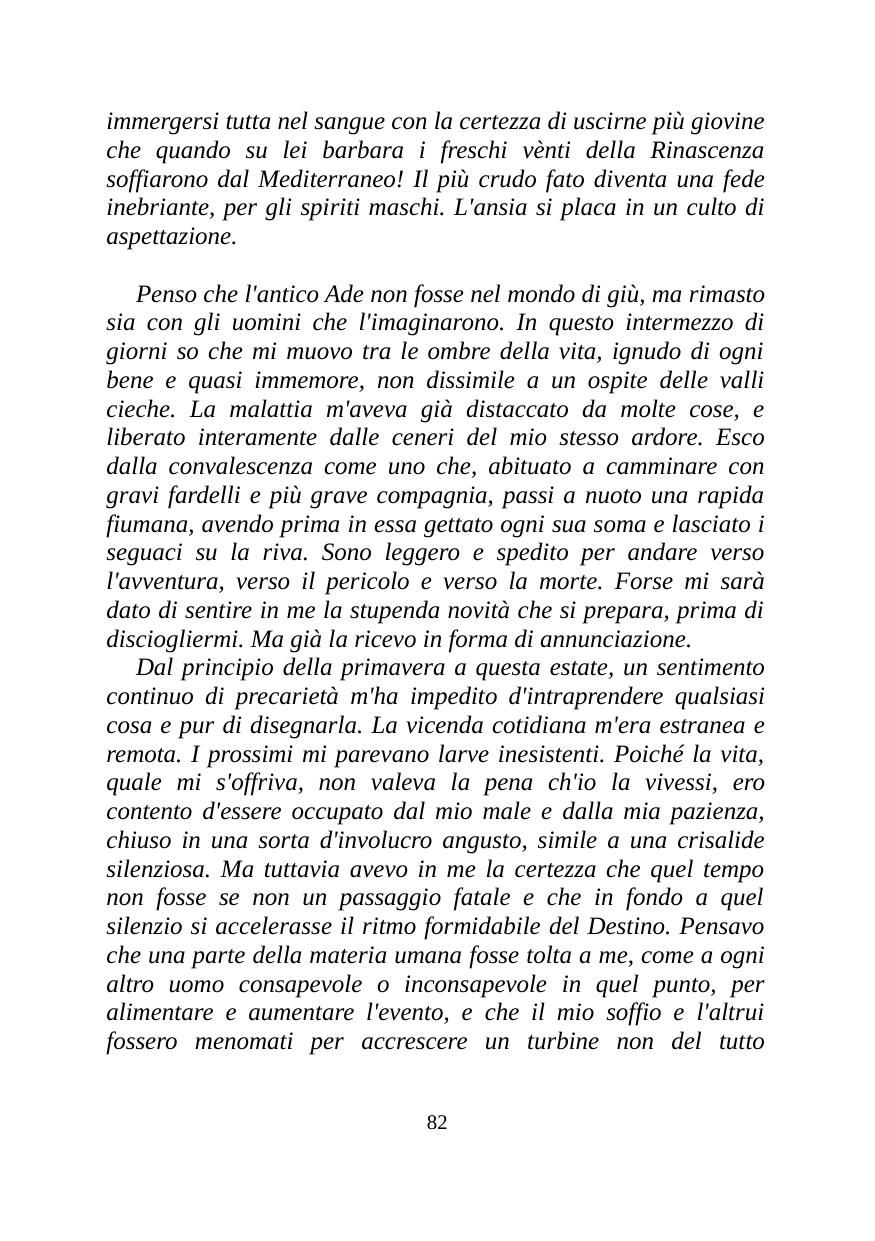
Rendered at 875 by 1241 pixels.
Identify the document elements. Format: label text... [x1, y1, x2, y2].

text Penso che l'antico Ade non fosse nel mondo di giù, ma rimasto sia con gli uomini che l'imaginarono. In questo intermezzo di giorni so che mi muovo tra le ombre della vita, ignudo di ogni bene e quasi immemore, non dissimile a un ospite delle valli cieche. La malattia m'aveva già distaccato da molte cose, e liberato interamente dalle ceneri del mio stesso ardore. Esco dalla convalescenza come uno che, abituato a camminare con gravi fardelli e più grave compagnia, passi a nuoto una rapida fiumana, avendo prima in essa gettato ogni sua soma e lasciato i seguaci su la riva. Sono leggero e spedito per andare verso l'avventura, verso il pericolo e verso la morte. Forse mi sarà dato di sentire in me la stupenda novità che si prepara, prima di disciogliermi. Ma già la ricevo in forma di annunciazione. [106, 279, 768, 652]
text immergersi tutta nel sangue con la certezza di uscirne più giovine che quando su lei barbara i freschi vènti della Rinascenza soffiarono dal Mediterraneo! Il più crudo fato diventa una fede inebriante, per gli spiriti maschi. L'ansia si placa in un culto di aspettazione. [106, 106, 768, 250]
text Dal principio della primavera a questa estate, un sentimento continuo di precarietà m'ha impedito d'intraprendere qualsiasi cosa e pur di disegnarla. La vicenda cotidiana m'era estranea e remota. I prossimi mi parevano larve inesistenti. Poiché la vita, quale mi s'offriva, non valeva la pena ch'io la vivessi, ero contento d'essere occupato dal mio male e dalla mia pazienza, chiuso in una sorta d'involucro angusto, simile a una crisalide silenziosa. Ma tuttavia avevo in me la certezza che quel tempo non fosse se non un passaggio fatale e che in fondo a quel silenzio si accelerasse il ritmo formidabile del Destino. Pensavo che una parte della materia umana fosse tolta a me, come a ogni altro uomo consapevole o inconsapevole in quel punto, per alimentare e aumentare l'evento, e che il mio soffio e l'altrui fossero menomati per accrescere un turbine non del tutto [106, 652, 768, 1055]
